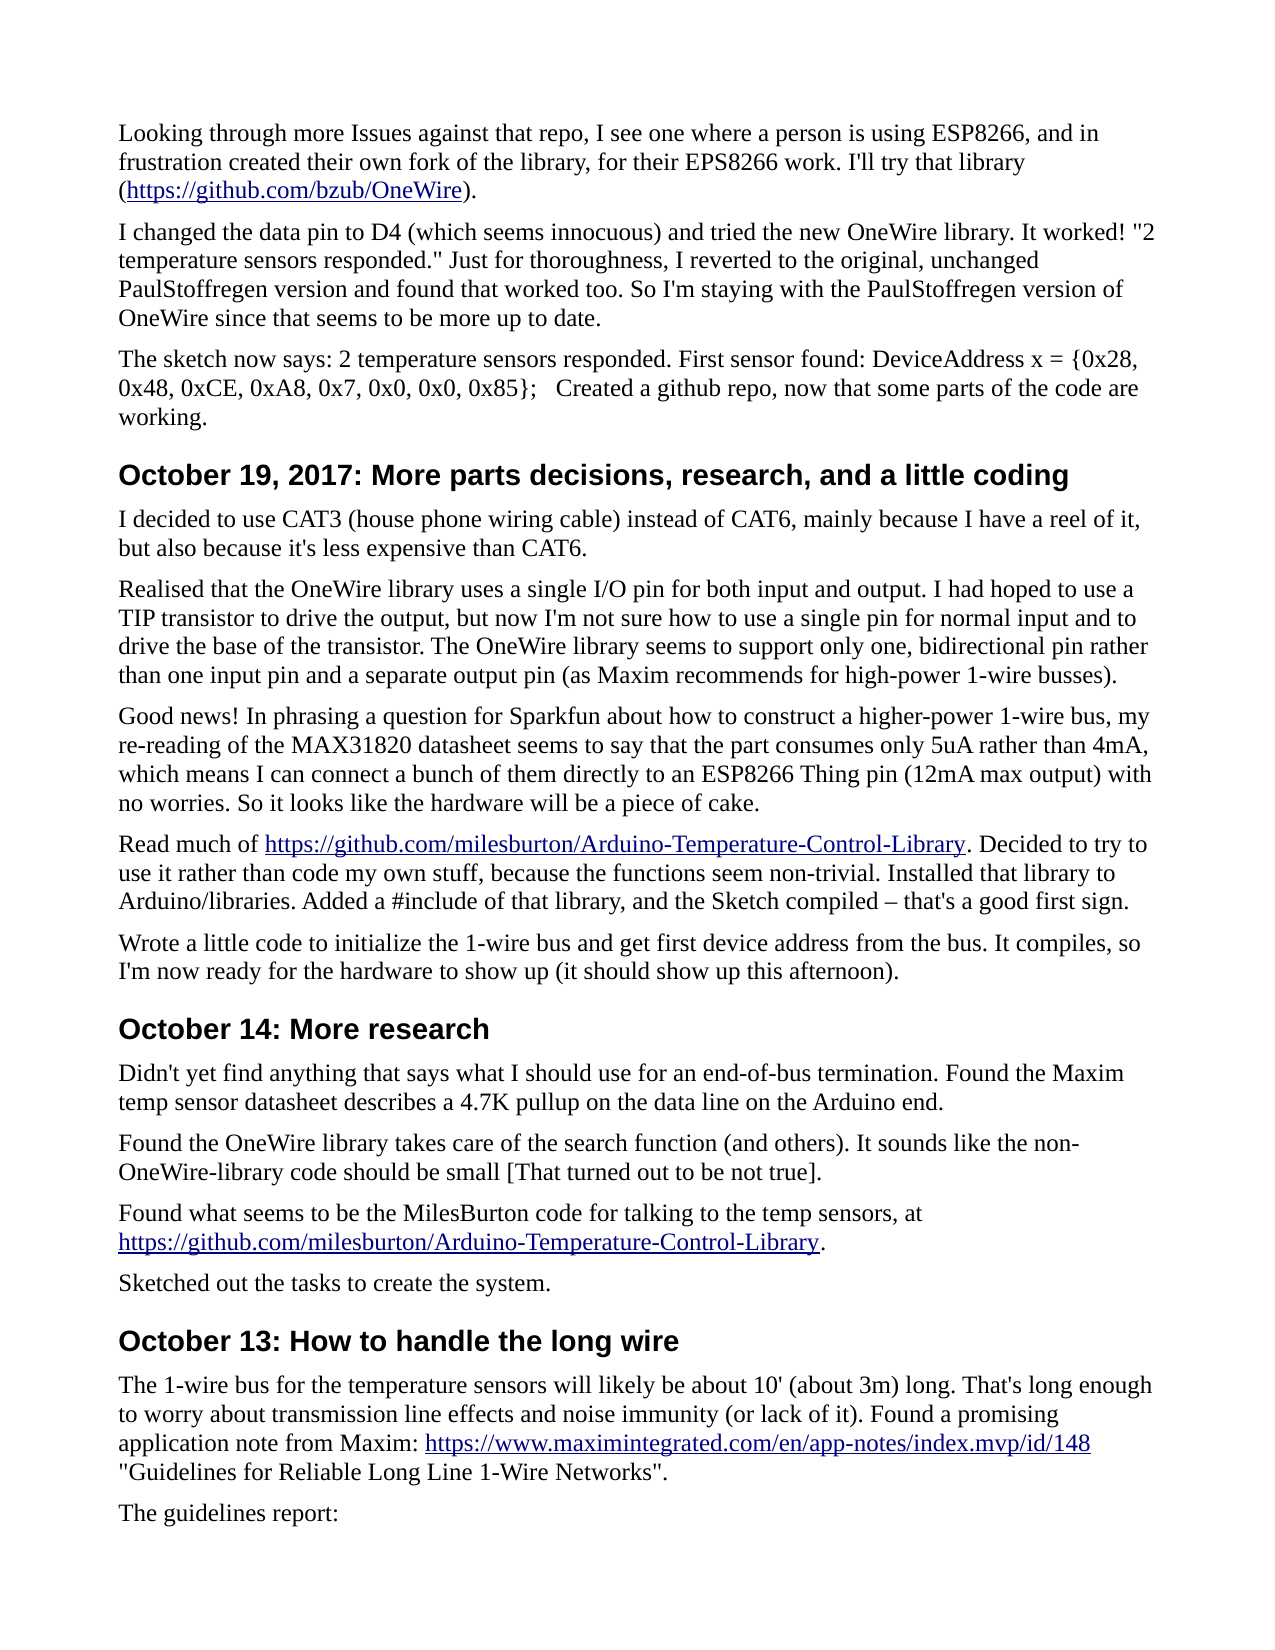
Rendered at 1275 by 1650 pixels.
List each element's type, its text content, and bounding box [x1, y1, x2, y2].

text Good news! In phrasing a question for Sparkfun about how to construct a higher-power 1-wire bus, my re-reading of the MAX31820 datasheet seems to say that the part consumes only 5uA rather than 4mA, which means I can connect a bunch of them directly to an ESP8266 Thing pin (12mA max output) with no worries. So it looks like the hardware will be a piece of cake. [118, 701, 1157, 816]
text The 1-wire bus for the temperature sensors will likely be about 10' (about 3m) long. That's long enough to worry about transmission line effects and noise immunity (or lack of it). Found a promising application note from Maxim: https://www.maximintegrated.com/en/app-notes/index.mvp/id/148 "Guidelines for Reliable Long Line 1-Wire Networks". [118, 1371, 1157, 1486]
text Wrote a little code to initialize the 1-wire bus and get first device address from the bus. It compiles, so I'm now ready for the hardware to show up (it should show up this afternoon). [118, 928, 1157, 985]
subtitle October 13: How to handle the long wire [118, 1324, 1157, 1358]
text Found what seems to be the MilesBurton code for talking to the temp sensors, at https://github.com/milesburton/Arduino-Temperature-Control-Library. [118, 1198, 1157, 1256]
text I decided to use CAT3 (house phone wiring cable) instead of CAT6, mainly because I have a reel of it, but also because it's less expensive than CAT6. [118, 504, 1157, 561]
text The guidelines report: [118, 1498, 1157, 1527]
text Realised that the OneWire library uses a single I/O pin for both input and output. I had hoped to use a TIP transistor to drive the output, but now I'm not sure how to use a single pin for normal input and to drive the base of the transistor. The OneWire library seems to support only one, bidirectional pin rather than one input pin and a separate output pin (as Maxim recommends for high-power 1-wire busses). [118, 574, 1157, 689]
text Didn't yet find anything that says what I should use for an end-of-bus termination. Found the Maxim temp sensor datasheet describes a 4.7K pullup on the data line on the Arduino end. [118, 1058, 1157, 1116]
text Sketched out the tasks to create the system. [118, 1268, 1157, 1297]
text Read much of https://github.com/milesburton/Arduino-Temperature-Control-Library. Decided to try to use it rather than code my own stuff, because the functions seem non-trivial. Installed that library to Arduino/libraries. Added a #include of that library, and the Sketch compiled – that's a good first sign. [118, 829, 1157, 915]
text Found the OneWire library takes care of the search function (and others). It sounds like the non-OneWire-library code should be small [That turned out to be not true]. [118, 1128, 1157, 1186]
text Looking through more Issues against that repo, I see one where a person is using ESP8266, and in frustration created their own fork of the library, for their EPS8266 work. I'll try that library (https://github.com/bzub/OneWire). [118, 118, 1157, 204]
text The sketch now says: 2 temperature sensors responded. First sensor found: DeviceAddress x = {0x28, 0x48, 0xCE, 0xA8, 0x7, 0x0, 0x0, 0x85}; Created a github repo, now that some parts of the code are working. [118, 344, 1157, 431]
text I changed the data pin to D4 (which seems innocuous) and tried the new OneWire library. It worked! "2 temperature sensors responded." Just for thoroughness, I reverted to the original, unchanged PaulStoffregen version and found that worked too. So I'm staying with the PaulStoffregen version of OneWire since that seems to be more up to date. [118, 217, 1157, 332]
subtitle October 19, 2017: More parts decisions, research, and a little coding [118, 458, 1157, 491]
subtitle October 14: More research [118, 1012, 1157, 1046]
